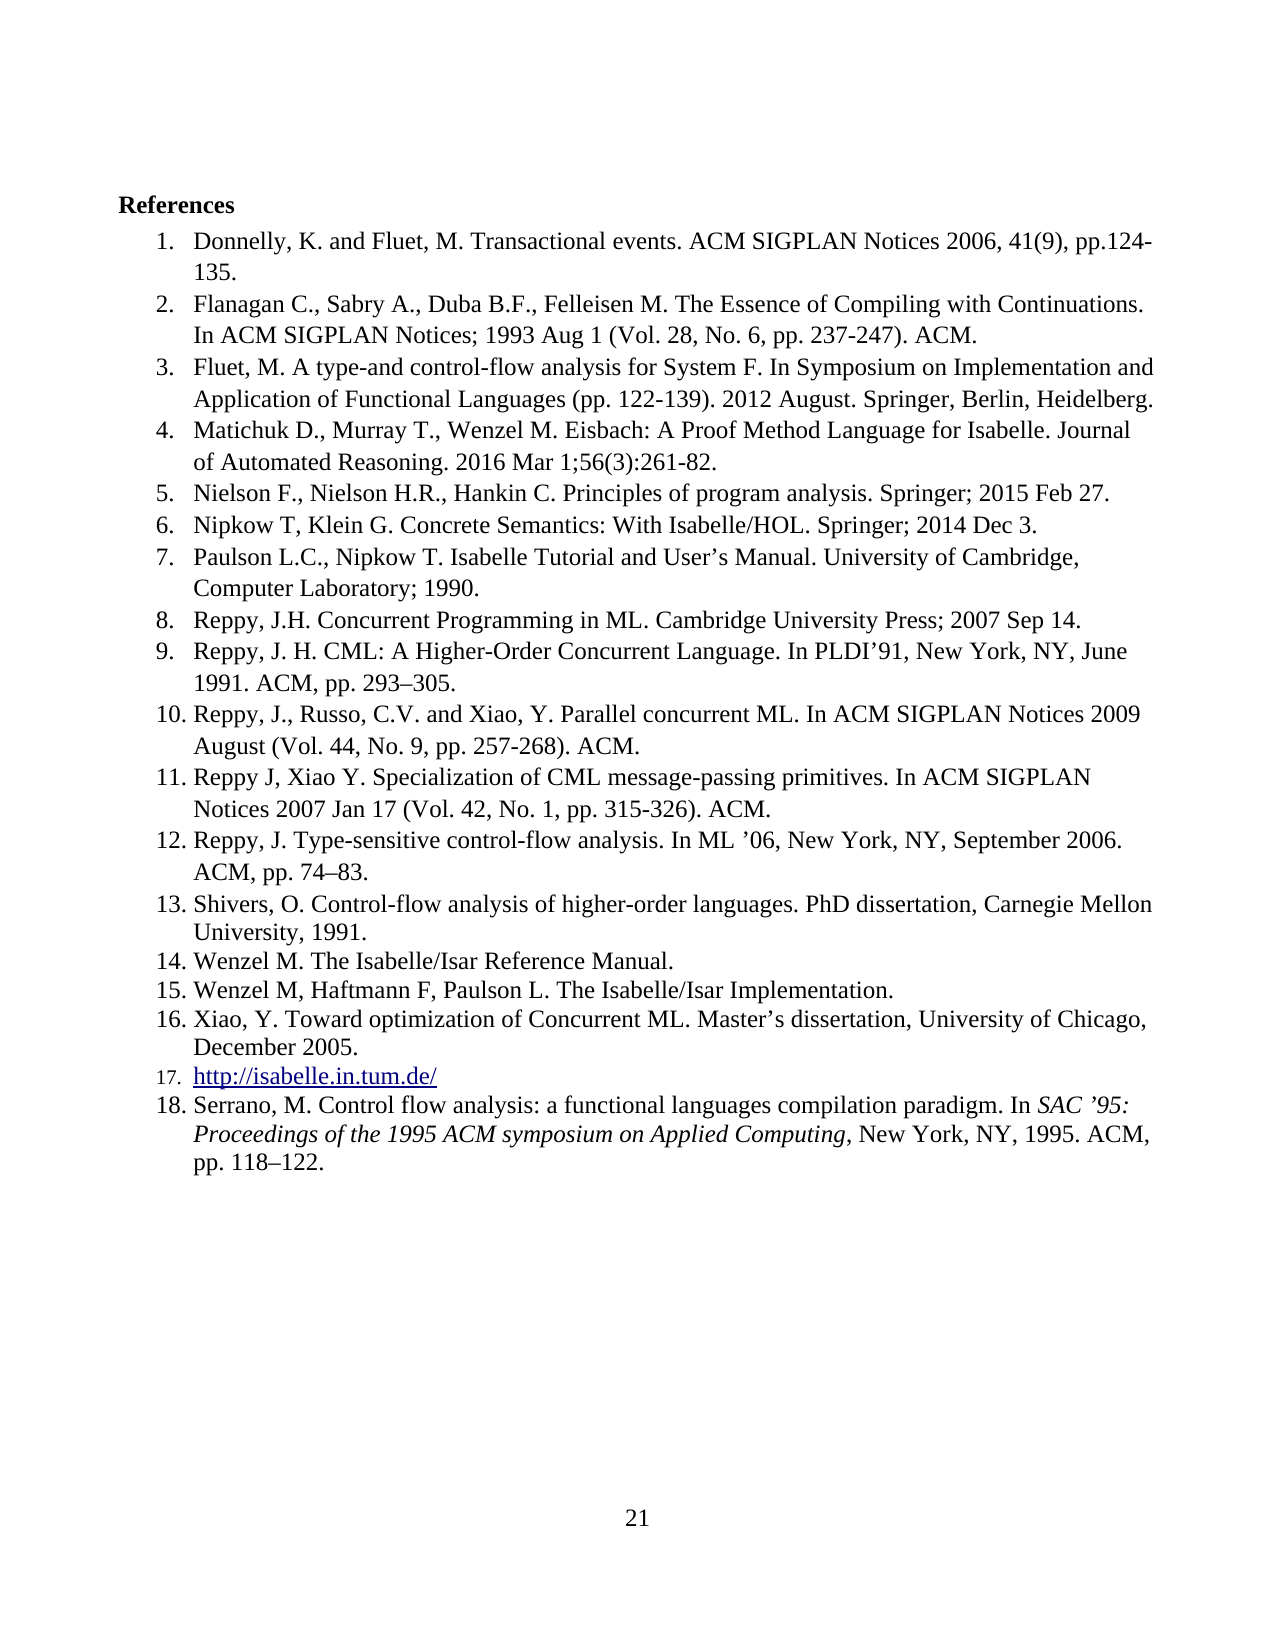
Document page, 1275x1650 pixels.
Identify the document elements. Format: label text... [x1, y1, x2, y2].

list Reppy, J., Russo, C.V. and Xiao, Y. Parallel concurrent ML. In ACM SIGPLAN Notices 2009 August (Vol. 44, No. 9, pp. 257-268). ACM. [156, 699, 1157, 760]
list Wenzel M. The Isabelle/Isar Reference Manual. [156, 946, 1157, 975]
list http://isabelle.in.tum.de/ [156, 1061, 1157, 1090]
list Donnelly, K. and Fluet, M. Transactional events. ACM SIGPLAN Notices 2006, 41(9), pp.124-135. [156, 226, 1157, 286]
list Reppy J, Xiao Y. Specialization of CML message-passing primitives. In ACM SIGPLAN Notices 2007 Jan 17 (Vol. 42, No. 1, pp. 315-326). ACM. [156, 762, 1157, 823]
list Xiao, Y. Toward optimization of Concurrent ML. Master’s dissertation, University of Chicago, December 2005. [156, 1004, 1157, 1061]
list Nielson F., Nielson H.R., Hankin C. Principles of program analysis. Springer; 2015 Feb 27. [156, 478, 1157, 507]
text References [118, 190, 1157, 219]
list Shivers, O. Control-flow analysis of higher-order languages. PhD dissertation, Carnegie Mellon University, 1991. [156, 889, 1157, 946]
list Reppy, J.H. Concurrent Programming in ML. Cambridge University Press; 2007 Sep 14. [156, 605, 1157, 633]
list Nipkow T, Klein G. Concrete Semantics: With Isabelle/HOL. Springer; 2014 Dec 3. [156, 510, 1157, 539]
list Wenzel M, Haftmann F, Paulson L. The Isabelle/Isar Implementation. [156, 975, 1157, 1004]
list Flanagan C., Sabry A., Duba B.F., Felleisen M. The Essence of Compiling with Continuations. In ACM SIGPLAN Notices; 1993 Aug 1 (Vol. 28, No. 6, pp. 237-247). ACM. [156, 289, 1157, 349]
list Reppy, J. H. CML: A Higher-Order Concurrent Language. In PLDI’91, New York, NY, June 1991. ACM, pp. 293–305. [156, 636, 1157, 697]
list Reppy, J. Type-sensitive control-flow analysis. In ML ’06, New York, NY, September 2006. ACM, pp. 74–83. [156, 826, 1157, 886]
list Matichuk D., Murray T., Wenzel M. Eisbach: A Proof Method Language for Isabelle. Journal of Automated Reasoning. 2016 Mar 1;56(3):261-82. [156, 415, 1157, 476]
list Fluet, M. A type-and control-flow analysis for System F. In Symposium on Implementation and Application of Functional Languages (pp. 122-139). 2012 August. Springer, Berlin, Heidelberg. [156, 352, 1157, 412]
list Serrano, M. Control flow analysis: a functional languages compilation paradigm. In SAC ’95: Proceedings of the 1995 ACM symposium on Applied Computing, New York, NY, 1995. ACM, pp. 118–122. [156, 1090, 1157, 1176]
list Paulson L.C., Nipkow T. Isabelle Tutorial and User’s Manual. University of Cambridge, Computer Laboratory; 1990. [156, 542, 1157, 602]
